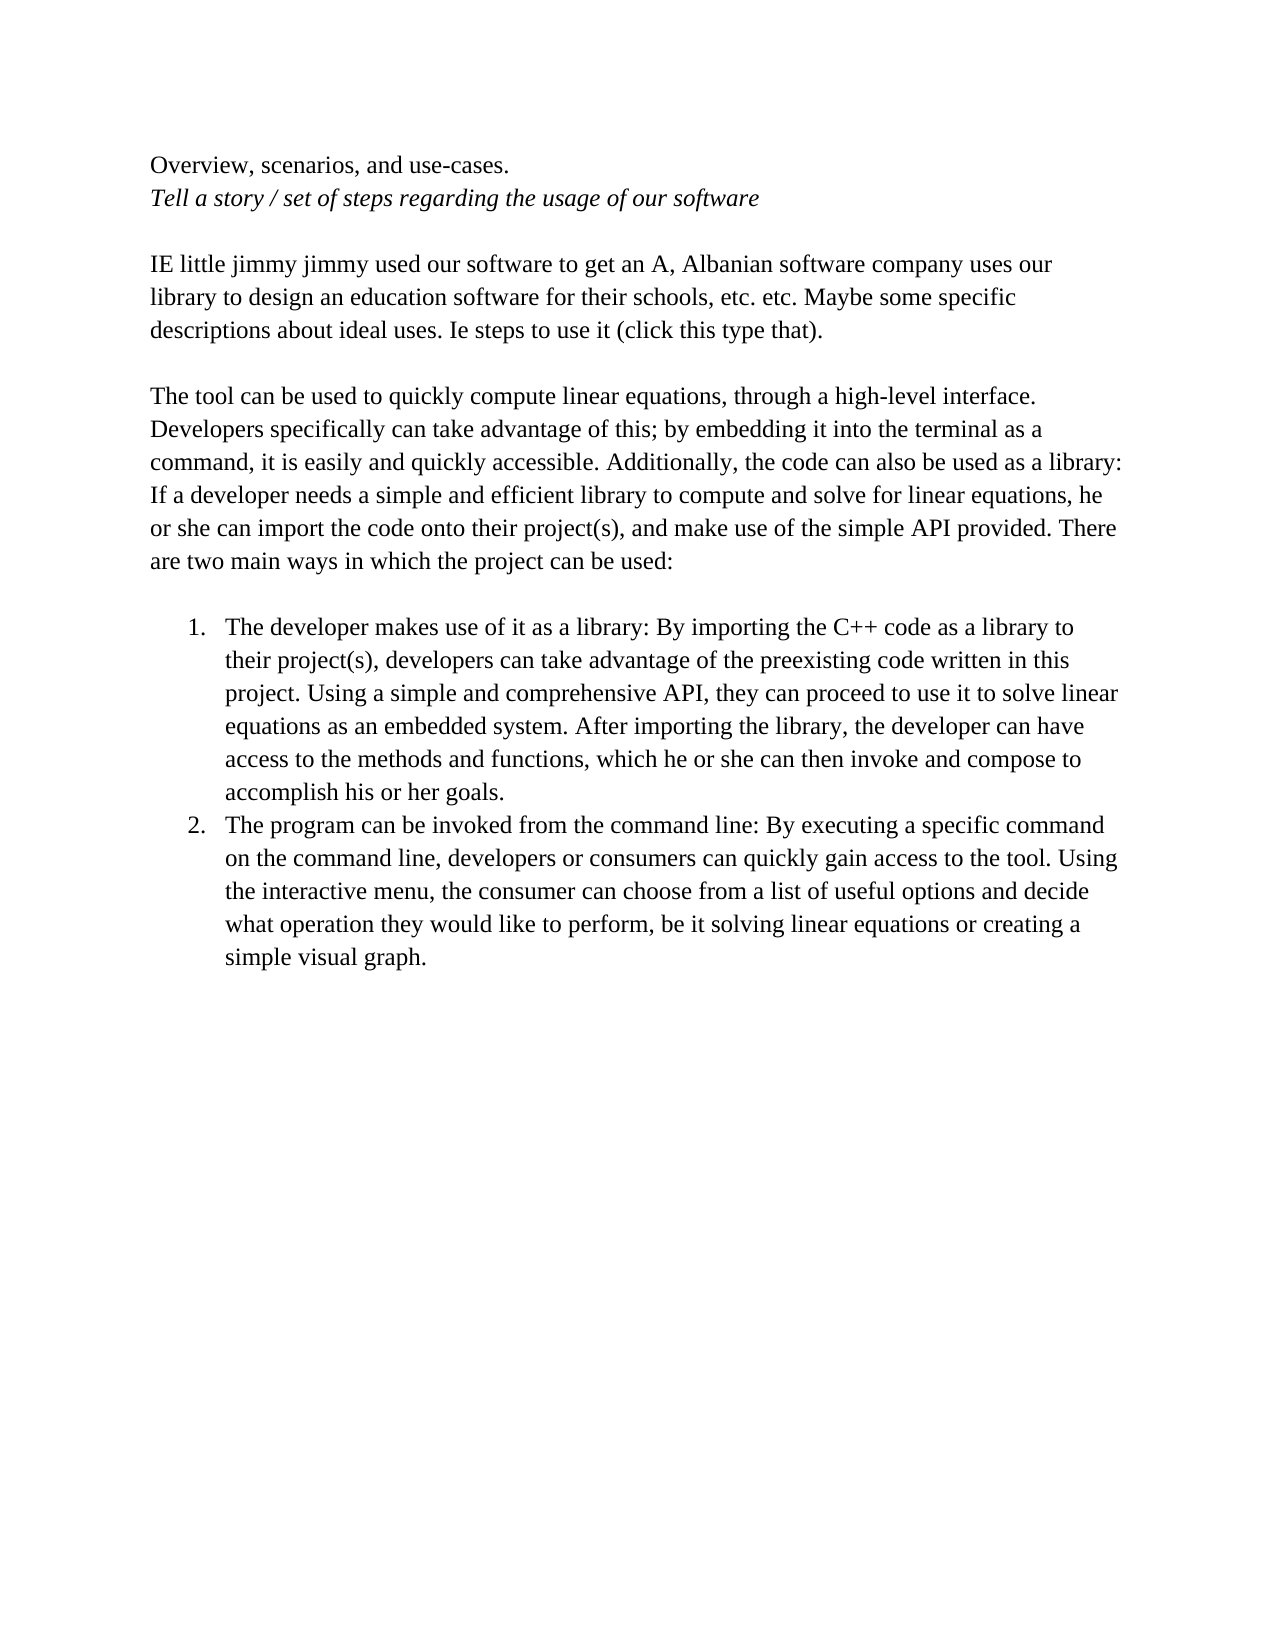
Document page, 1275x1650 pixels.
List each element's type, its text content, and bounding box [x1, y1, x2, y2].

text IE little jimmy jimmy used our software to get an A, Albanian software company uses our library to design an education software for their schools, etc. etc. Maybe some specific descriptions about ideal uses. Ie steps to use it (click this type that). [150, 249, 1125, 344]
text Overview, scenarios, and use-cases. [150, 150, 1125, 179]
list The program can be invoked from the command line: By executing a specific command on the command line, developers or consumers can quickly gain access to the tool. Using the interactive menu, the consumer can choose from a list of useful options and decide what operation they would like to perform, be it solving linear equations or creating a simple visual graph. [187, 810, 1125, 971]
list The developer makes use of it as a library: By importing the C++ code as a library to their project(s), developers can take advantage of the preexisting code written in this project. Using a simple and comprehensive API, they can proceed to use it to solve linear equations as an embedded system. After importing the library, the developer can have access to the methods and functions, which he or she can then invoke and compose to accomplish his or her goals. [187, 612, 1125, 806]
text The tool can be used to quickly compute linear equations, through a high-level interface. Developers specifically can take advantage of this; by embedding it into the terminal as a command, it is easily and quickly accessible. Additionally, the code can also be used as a library: If a developer needs a simple and efficient library to compute and solve for linear equations, he or she can import the code onto their project(s), and make use of the simple API provided. There are two main ways in which the project can be used: [150, 381, 1125, 575]
text Tell a story / set of steps regarding the usage of our software [150, 183, 1125, 212]
